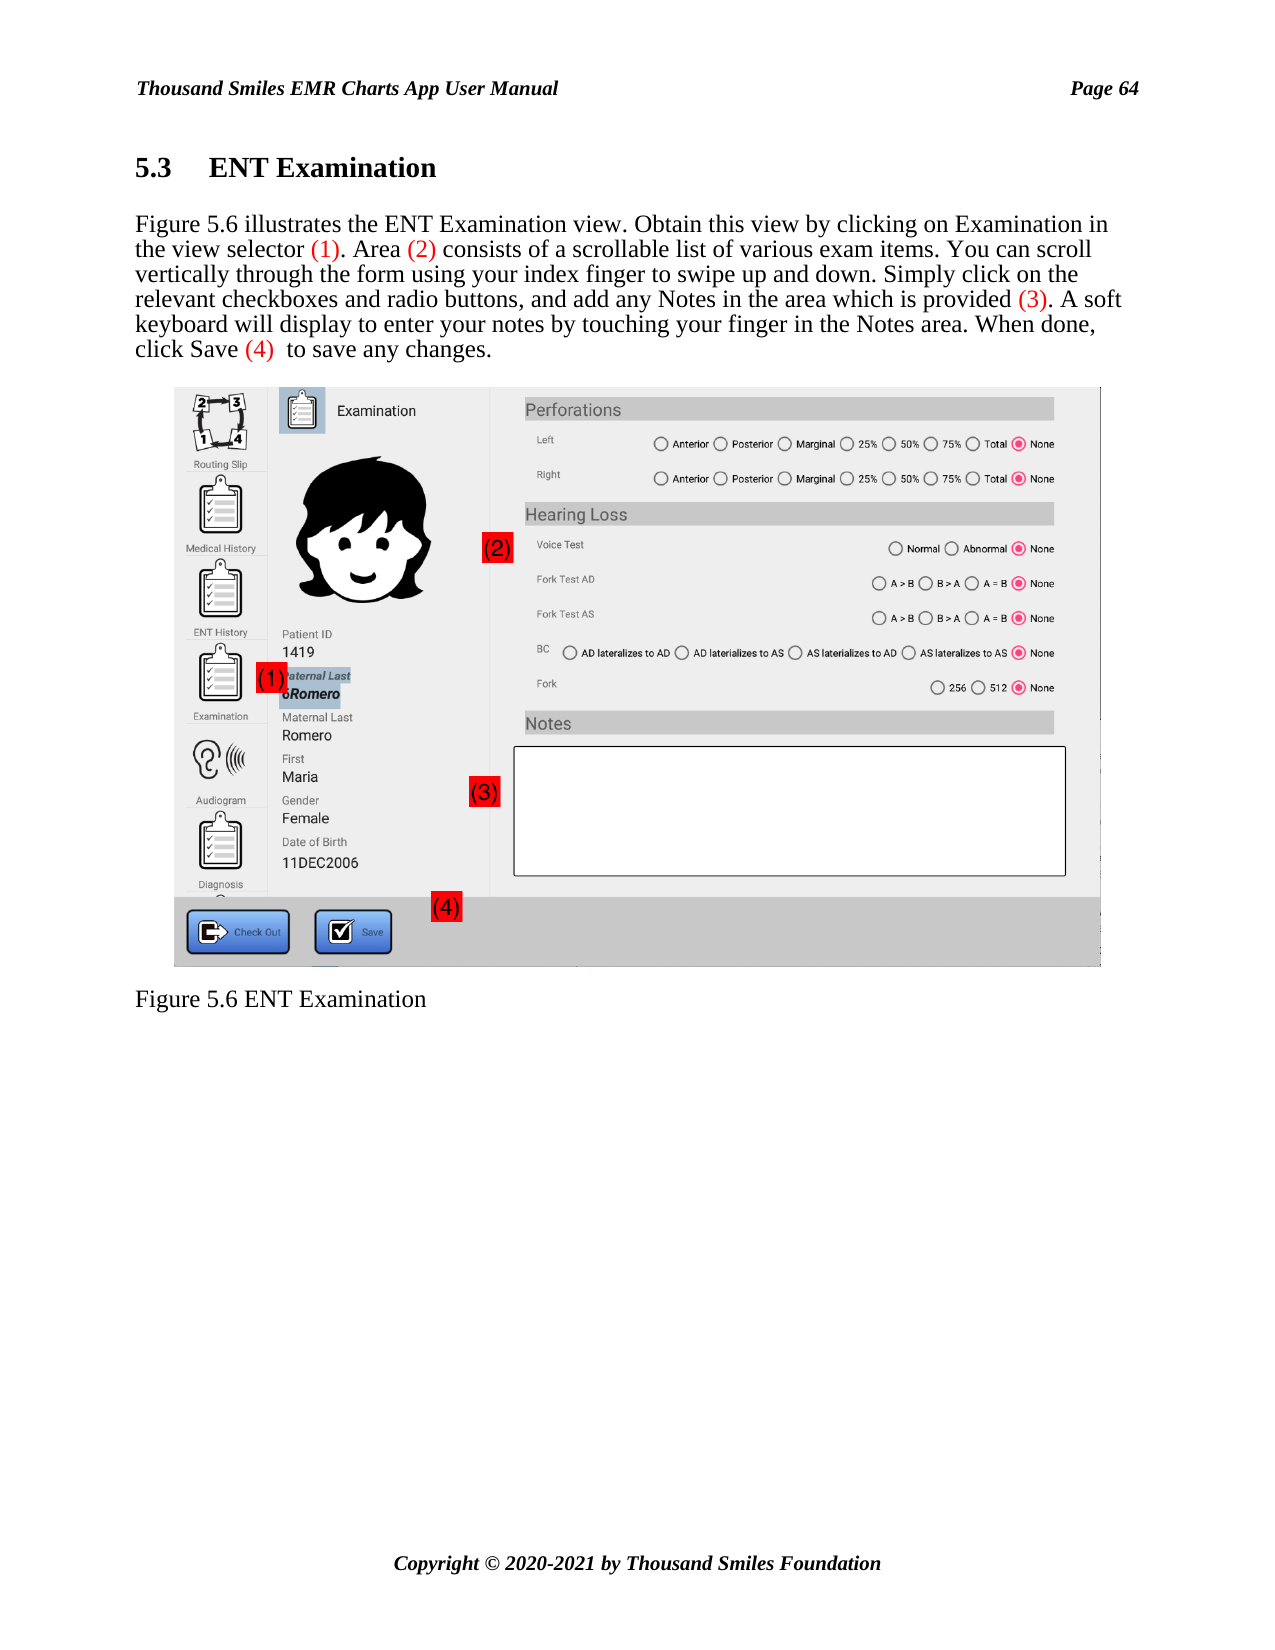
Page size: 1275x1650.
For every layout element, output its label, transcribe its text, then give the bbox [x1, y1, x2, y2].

text Figure 5.6 ENT Examination [135, 988, 1140, 1013]
text Figure 5.6 illustrates the ENT Examination view. Obtain this view by clicking on Examination in the view selector (1). Area (2) consists of a scrollable list of various exam items. You can scroll vertically through the form using your index finger to swipe up and down. Simply click on the relevant checkboxes and radio buttons, and add any Notes in the area which is provided (3). A soft keyboard will display to enter your notes by touching your finger in the Notes area. When done, click Save (4) to save any changes. [135, 213, 1140, 363]
subtitle ENT Examination [135, 150, 1140, 183]
picture [174, 387, 1101, 967]
